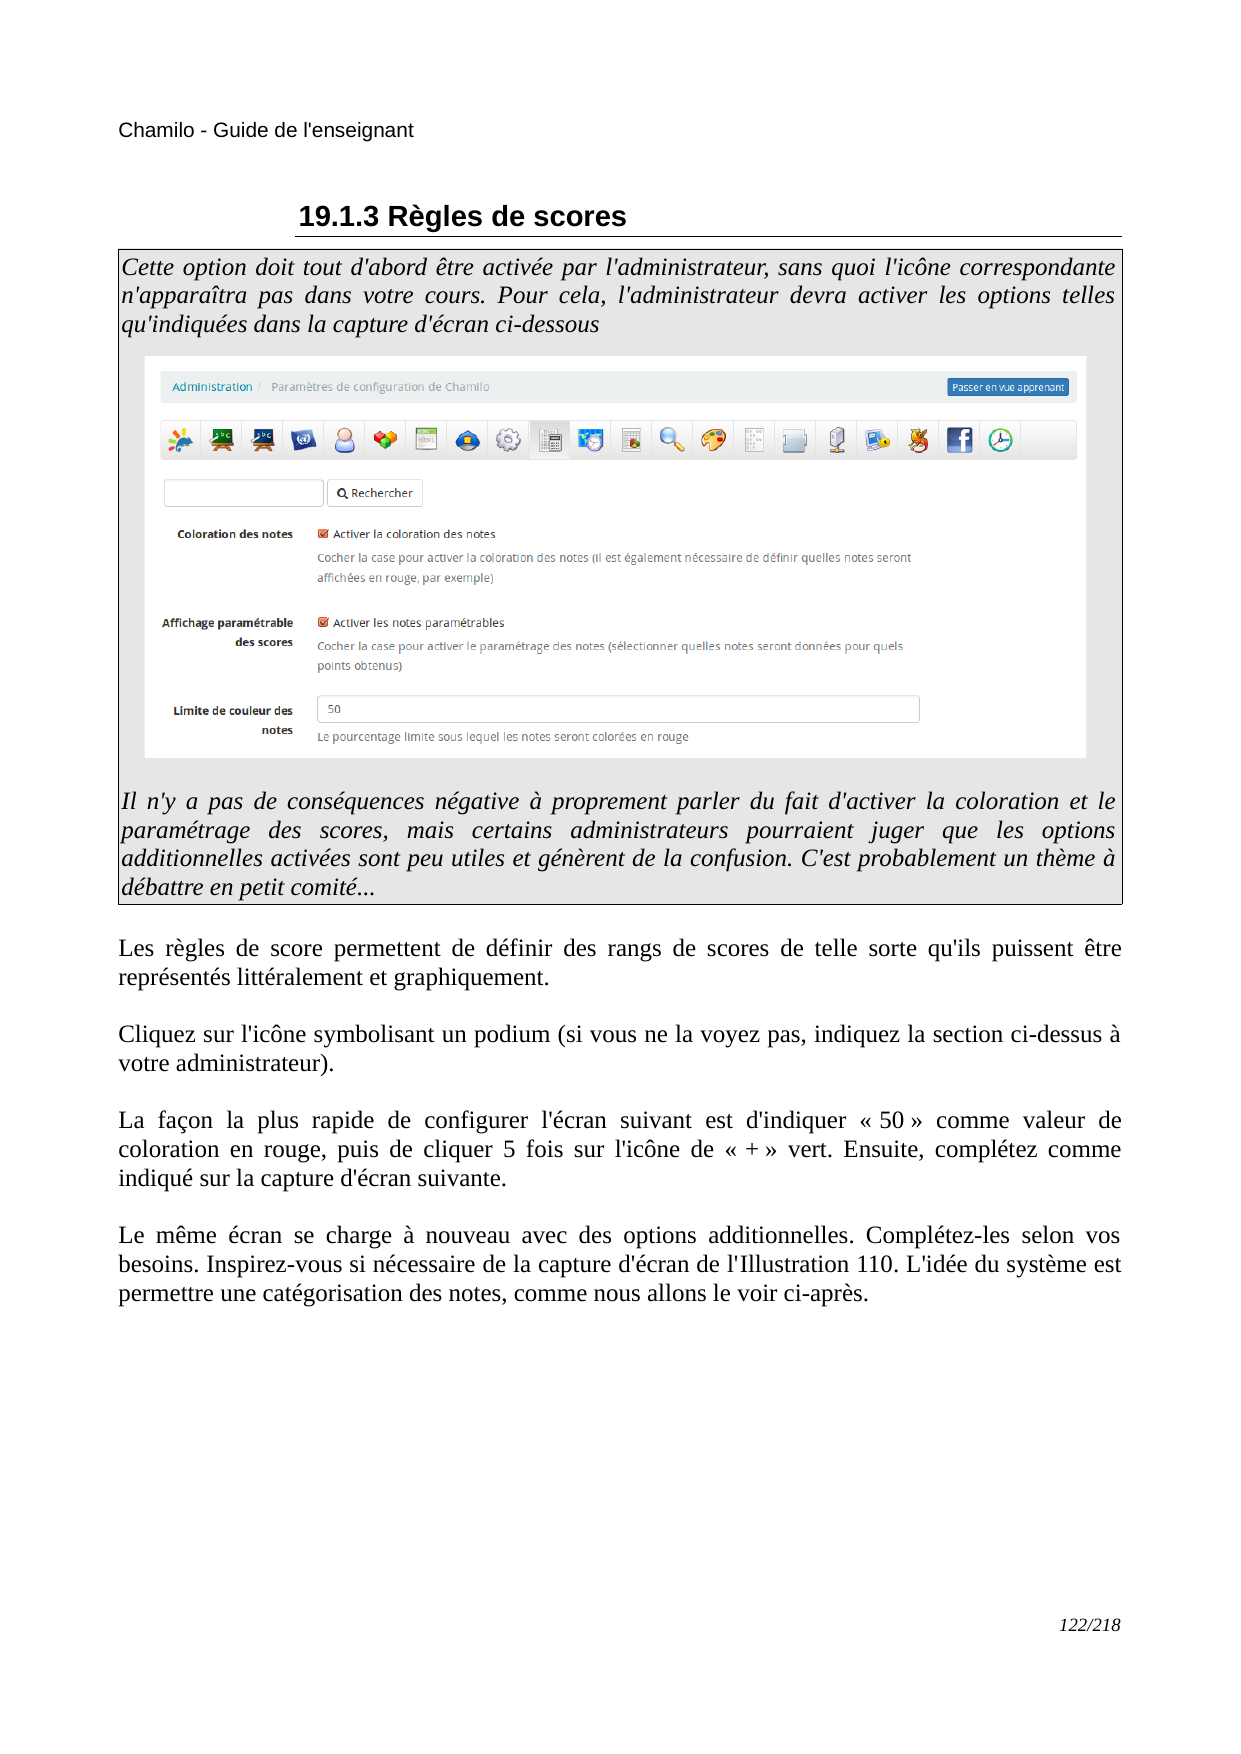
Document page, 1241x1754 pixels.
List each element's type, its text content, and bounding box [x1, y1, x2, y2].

text Cette option doit tout d'abord être activée par l'administrateur, sans quoi l'icône correspondante n'apparaîtra pas dans votre cours. Pour cela, l'administrateur devra activer les options telles qu'indiquées dans la capture d'écran ci-dessous [119, 250, 1122, 335]
text Les règles de score permettent de définir des rangs de scores de telle sorte qu'ils puissent être représentés littéralement et graphiquement. [118, 933, 1122, 990]
text Il n'y a pas de conséquences négative à proprement parler du fait d'activer la coloration et le paramétrage des scores, mais certains administrateurs pourraient juger que les options additionnelles activées sont peu utiles et génèrent de la confusion. C'est probablement un thème à débattre en petit comité... [119, 783, 1122, 904]
text Cliquez sur l'icône symbolisant un podium (si vous ne la voyez pas, indiquez la section ci-dessus à votre administrateur). [118, 1019, 1122, 1077]
text Le même écran se charge à nouveau avec des options additionnelles. Complétez-les selon vos besoins. Inspirez-vous si nécessaire de la capture d'écran de l'Illustration 110. L'idée du système est permettre une catégorisation des notes, comme nous allons le voir ci-après. [118, 1220, 1122, 1307]
text La façon la plus rapide de configurer l'écran suivant est d'indiquer « 50 » comme valeur de coloration en rouge, puis de cliquer 5 fois sur l'icône de « + » vert. Ensuite, complétez comme indiqué sur la capture d'écran suivante. [118, 1105, 1122, 1192]
subtitle Règles de scores [295, 197, 1122, 236]
picture [144, 356, 1087, 758]
